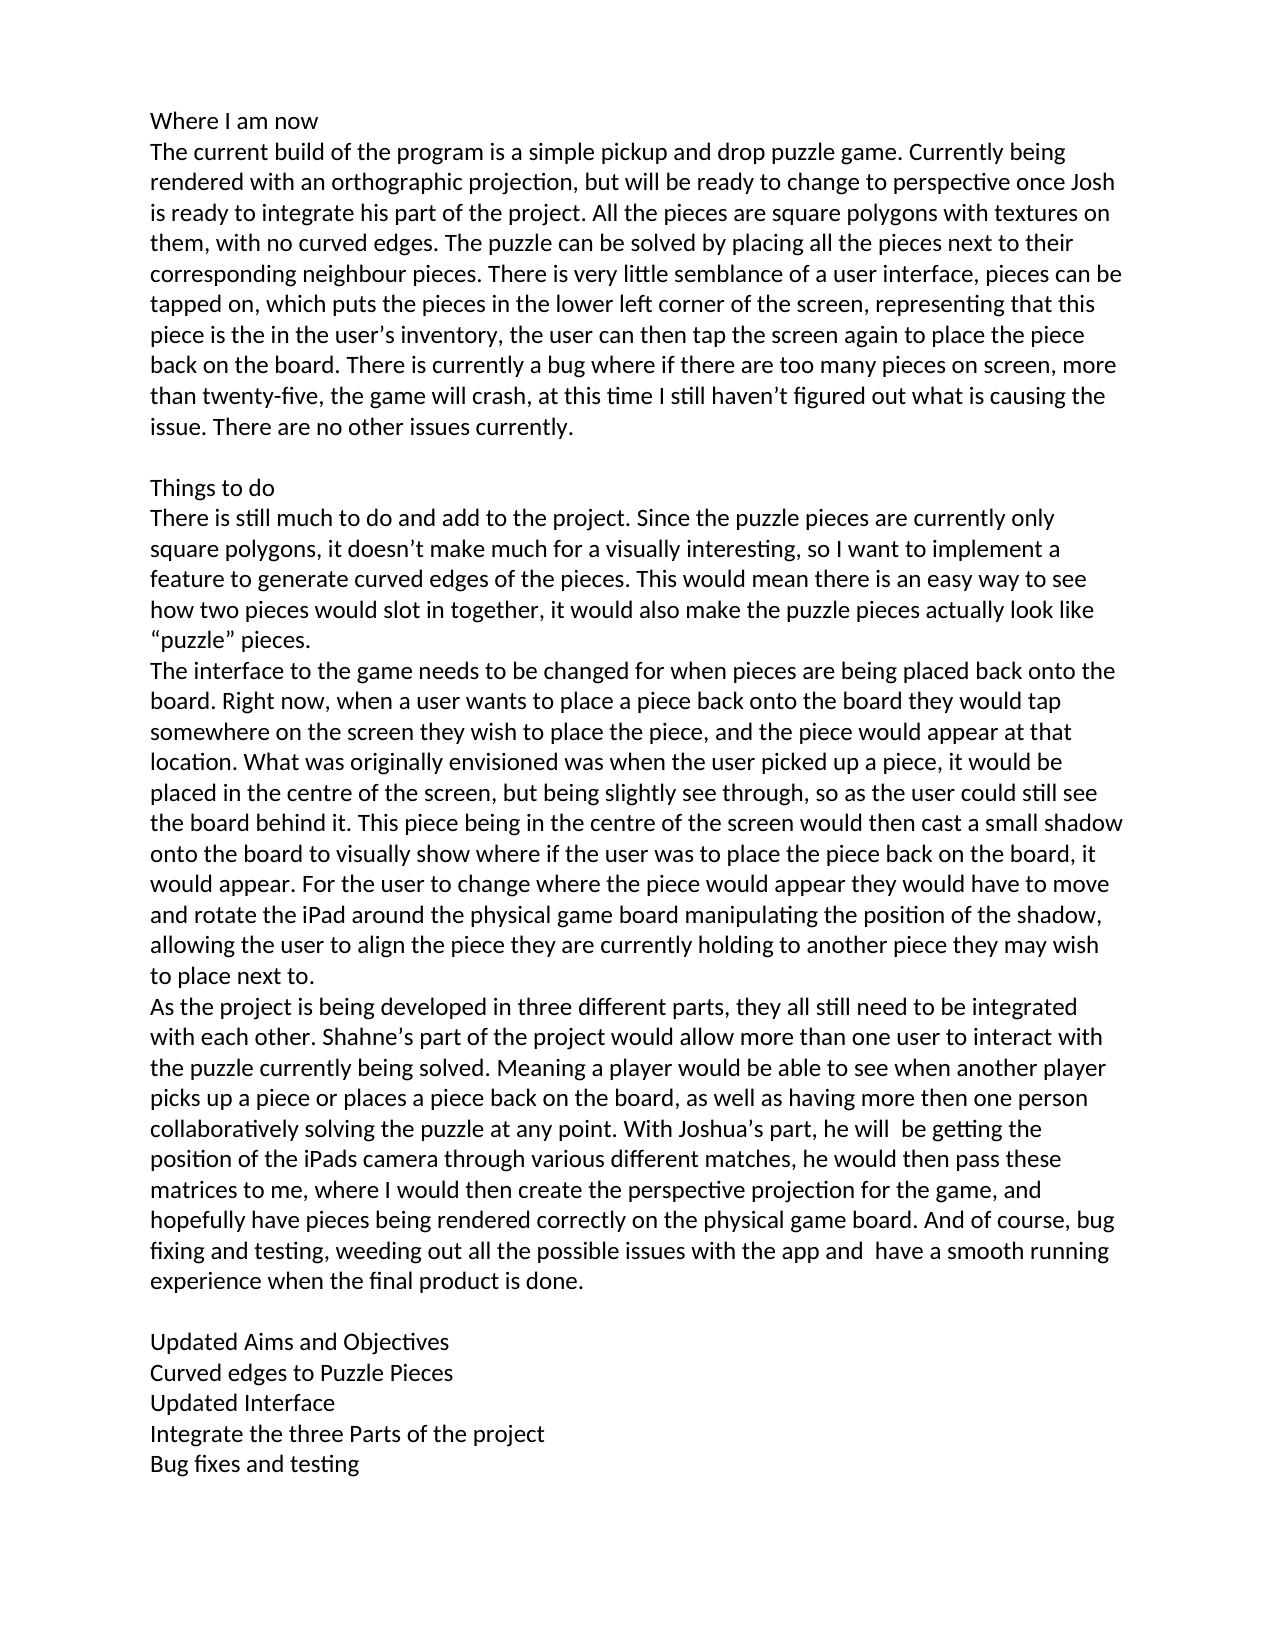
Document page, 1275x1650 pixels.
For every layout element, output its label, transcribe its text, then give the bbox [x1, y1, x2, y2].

text Things to do [150, 472, 1125, 502]
text Integrate the three Parts of the project [150, 1418, 1125, 1448]
text As the project is being developed in three different parts, they all still need to be integrated with each other. Shahne’s part of the project would allow more than one user to interact with the puzzle currently being solved. Meaning a player would be able to see when another player picks up a piece or places a piece back on the board, as well as having more then one person collaboratively solving the puzzle at any point. With Joshua’s part, he will be getting the position of the iPads camera through various different matches, he would then pass these matrices to me, where I would then create the perspective projection for the game, and hopefully have pieces being rendered correctly on the physical game board. And of course, bug fixing and testing, weeding out all the possible issues with the app and have a smooth running experience when the final product is done. [150, 991, 1125, 1296]
text Where I am now [150, 106, 1125, 136]
text Curved edges to Puzzle Pieces [150, 1357, 1125, 1387]
text Updated Interface [150, 1387, 1125, 1418]
text Updated Aims and Objectives [150, 1326, 1125, 1357]
text The current build of the program is a simple pickup and drop puzzle game. Currently being rendered with an orthographic projection, but will be ready to change to perspective once Josh is ready to integrate his part of the project. All the pieces are square polygons with textures on them, with no curved edges. The puzzle can be solved by placing all the pieces next to their corresponding neighbour pieces. There is very little semblance of a user interface, pieces can be tapped on, which puts the pieces in the lower left corner of the screen, representing that this piece is the in the user’s inventory, the user can then tap the screen again to place the piece back on the board. There is currently a bug where if there are too many pieces on screen, more than twenty-five, the game will crash, at this time I still haven’t figured out what is causing the issue. There are no other issues currently. [150, 136, 1125, 441]
text The interface to the game needs to be changed for when pieces are being placed back onto the board. Right now, when a user wants to place a piece back onto the board they would tap somewhere on the screen they wish to place the piece, and the piece would appear at that location. What was originally envisioned was when the user picked up a piece, it would be placed in the centre of the screen, but being slightly see through, so as the user could still see the board behind it. This piece being in the centre of the screen would then cast a small shadow onto the board to visually show where if the user was to place the piece back on the board, it would appear. For the user to change where the piece would appear they would have to move and rotate the iPad around the physical game board manipulating the position of the shadow, allowing the user to align the piece they are currently holding to another piece they may wish to place next to. [150, 655, 1125, 991]
text There is still much to do and add to the project. Since the puzzle pieces are currently only square polygons, it doesn’t make much for a visually interesting, so I want to implement a feature to generate curved edges of the pieces. This would mean there is an easy way to see how two pieces would slot in together, it would also make the puzzle pieces actually look like “puzzle” pieces. [150, 502, 1125, 655]
text Bug fixes and testing [150, 1448, 1125, 1479]
